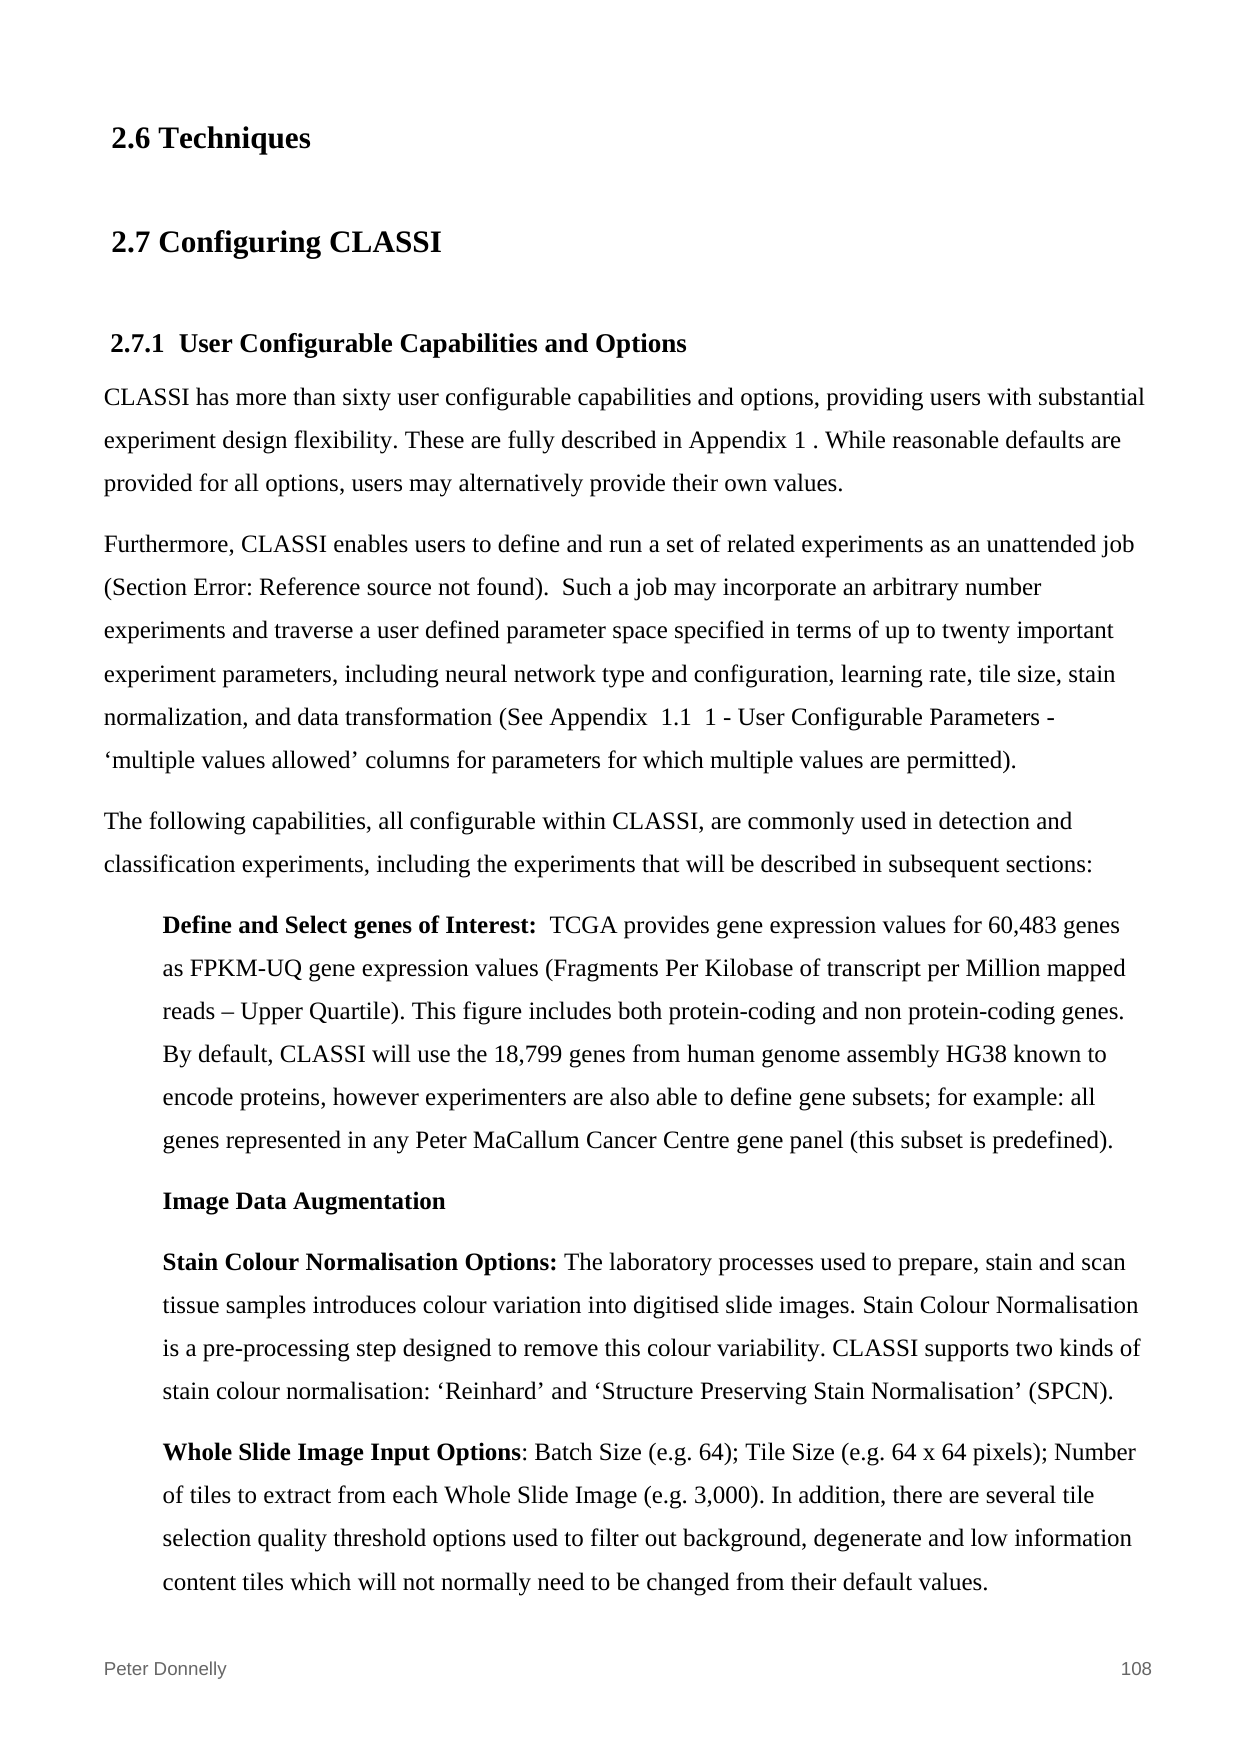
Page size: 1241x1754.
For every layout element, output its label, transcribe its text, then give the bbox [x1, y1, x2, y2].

subtitle Techniques [103, 120, 1146, 156]
text Image Data Augmentation [162, 1186, 1146, 1215]
text Define and Select genes of Interest: TCGA provides gene expression values for 60,483 genes as FPKM-UQ gene expression values (Fragments Per Kilobase of transcript per Million mapped reads – Upper Quartile). This figure includes both protein-coding and non protein-coding genes. By default, CLASSI will use the 18,799 genes from human genome assembly HG38 known to encode proteins, however experimenters are also able to define gene subsets; for example: all genes represented in any Peter MaCallum Cancer Centre gene panel (this subset is predefined). [162, 910, 1146, 1154]
subtitle Configuring CLASSI [103, 224, 1146, 259]
text The following capabilities, all configurable within CLASSI, are commonly used in detection and classification experiments, including the experiments that will be described in subsequent sections: [103, 806, 1146, 878]
subtitle User Configurable Capabilities and Options [103, 327, 1146, 359]
text Furthermore, CLASSI enables users to define and run a set of related experiments as an unattended job (Section Error: Reference source not found). Such a job may incorporate an arbitrary number experiments and traverse a user defined parameter space specified in terms of up to twenty important experiment parameters, including neural network type and configuration, learning rate, tile size, stain normalization, and data transformation (See Appendix 1.1 1 - User Configurable Parameters - ‘multiple values allowed’ columns for parameters for which multiple values are permitted). [103, 529, 1146, 774]
text Stain Colour Normalisation Options: The laboratory processes used to prepare, stain and scan tissue samples introduces colour variation into digitised slide images. Stain Colour Normalisation is a pre-processing step designed to remove this colour variability. CLASSI supports two kinds of stain colour normalisation: ‘Reinhard’ and ‘Structure Preserving Stain Normalisation’ (SPCN). [162, 1247, 1146, 1405]
text CLASSI has more than sixty user configurable capabilities and options, providing users with substantial experiment design flexibility. These are fully described in Appendix 1. While reasonable defaults are provided for all options, users may alternatively provide their own values. [103, 382, 1146, 497]
text Whole Slide Image Input Options: Batch Size (e.g. 64); Tile Size (e.g. 64 x 64 pixels); Number of tiles to extract from each Whole Slide Image (e.g. 3,000). In addition, there are several tile selection quality threshold options used to filter out background, degenerate and low information content tiles which will not normally need to be changed from their default values. [162, 1437, 1146, 1595]
